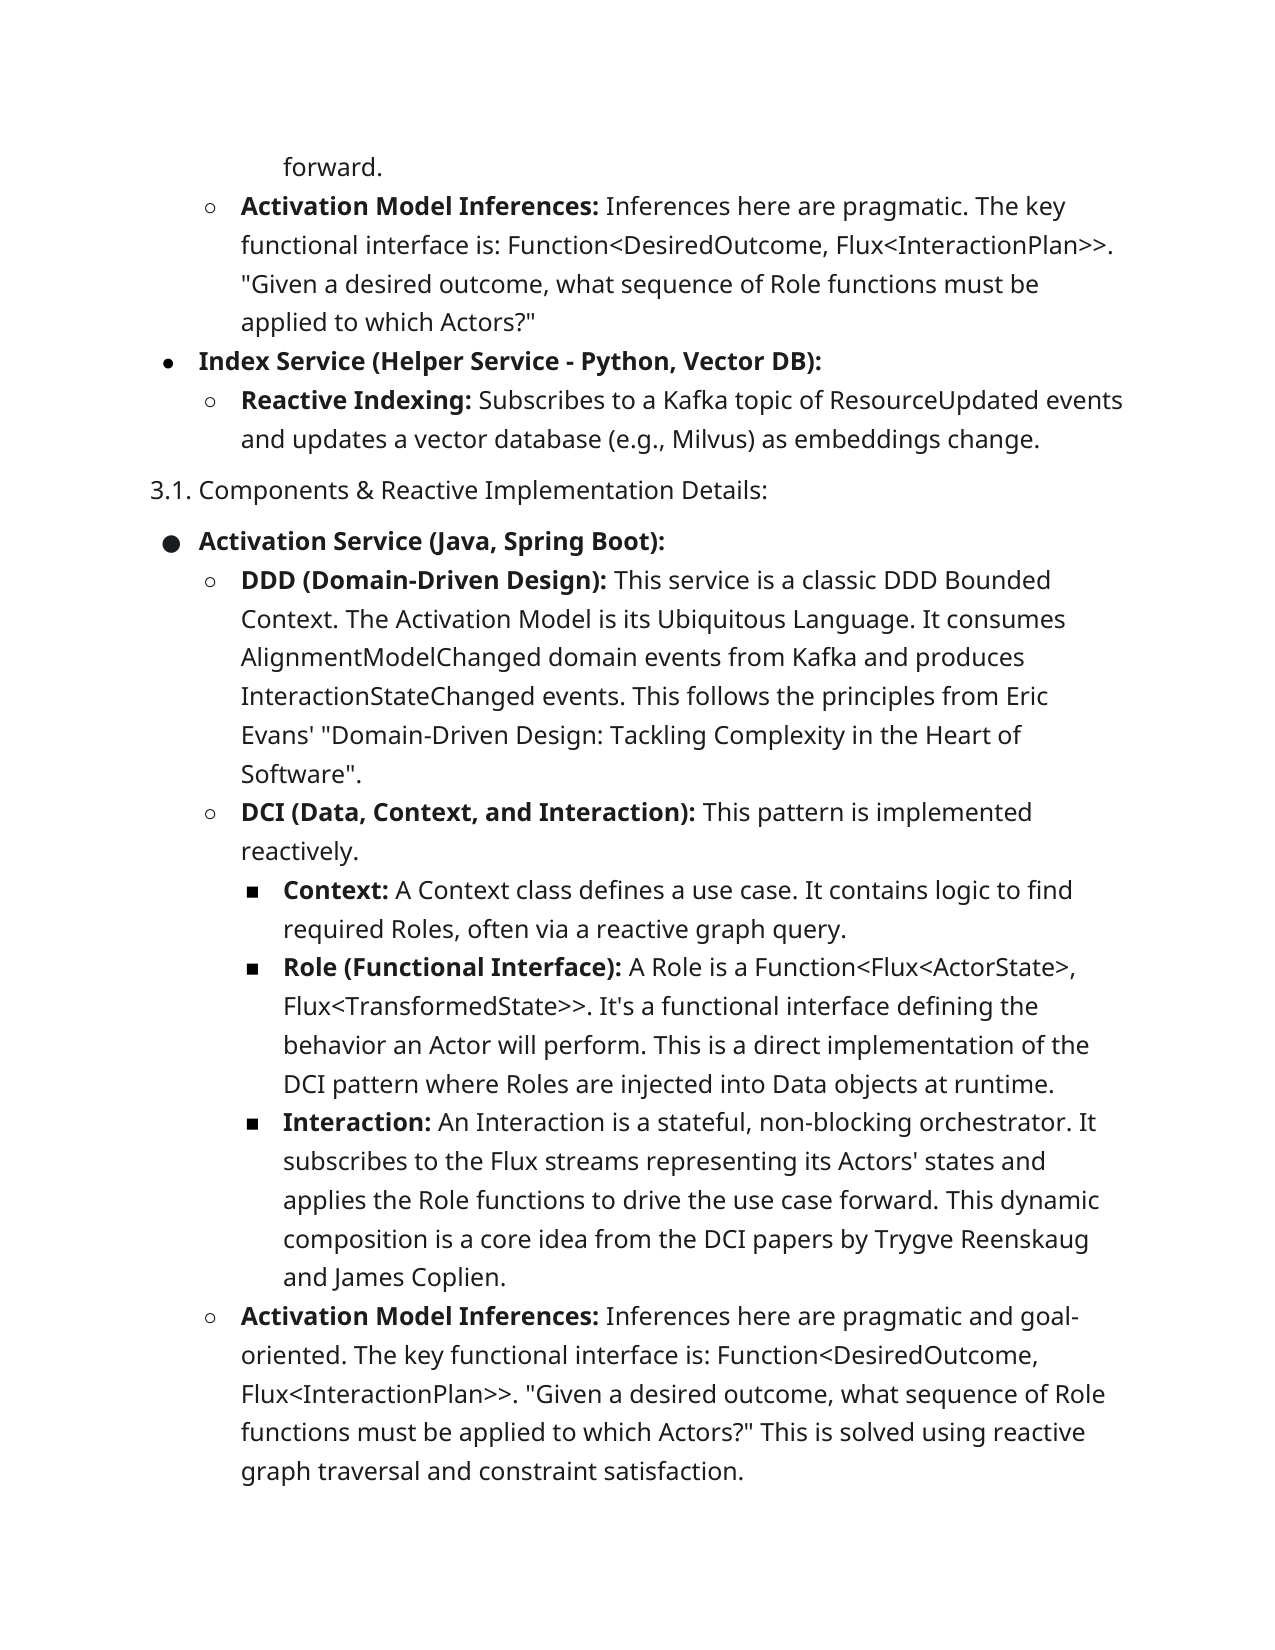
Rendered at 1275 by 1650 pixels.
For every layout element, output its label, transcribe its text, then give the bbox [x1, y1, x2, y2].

list Activation Service (Java, Spring Boot): [161, 524, 1125, 558]
list Context: A Context class defines a use case. It contains logic to find required Roles, often via a reactive graph query. [245, 872, 1125, 945]
subtitle 3.1. Components & Reactive Implementation Details: [150, 472, 1125, 507]
list Activation Model Inferences: Inferences here are pragmatic. The key functional interface is: Function<DesiredOutcome, Flux<InteractionPlan>>. "Given a desired outcome, what sequence of Role functions must be applied to which Actors?" [203, 189, 1125, 339]
list Activation Model Inferences: Inferences here are pragmatic and goal-oriented. The key functional interface is: Function<DesiredOutcome, Flux<InteractionPlan>>. "Given a desired outcome, what sequence of Role functions must be applied to which Actors?" This is solved using reactive graph traversal and constraint satisfaction. [203, 1299, 1125, 1488]
list Reactive Indexing: Subscribes to a Kafka topic of ResourceUpdated events and updates a vector database (e.g., Milvus) as embeddings change. [203, 382, 1125, 455]
list Interaction: An Interaction is a stateful, non-blocking orchestrator. It subscribes to the Flux streams representing its Actors' states and applies the Role functions to drive the use case forward. This dynamic composition is a core idea from the DCI papers by Trygve Reenskaug and James Coplien. [245, 1105, 1125, 1294]
list Index Service (Helper Service - Python, Vector DB): [161, 344, 1125, 378]
list DDD (Domain-Driven Design): This service is a classic DDD Bounded Context. The Activation Model is its Ubiquitous Language. It consumes AlignmentModelChanged domain events from Kafka and produces InteractionStateChanged events. This follows the principles from Eric Evans' "Domain-Driven Design: Tackling Complexity in the Heart of Software". [203, 562, 1125, 790]
list DCI (Data, Context, and Interaction): This pattern is implemented reactively. [203, 795, 1125, 868]
list Role (Functional Interface): A Role is a Function<Flux<ActorState>, Flux<TransformedState>>. It's a functional interface defining the behavior an Actor will perform. This is a direct implementation of the DCI pattern where Roles are injected into Data objects at runtime. [245, 950, 1125, 1100]
list forward. [245, 150, 1125, 184]
